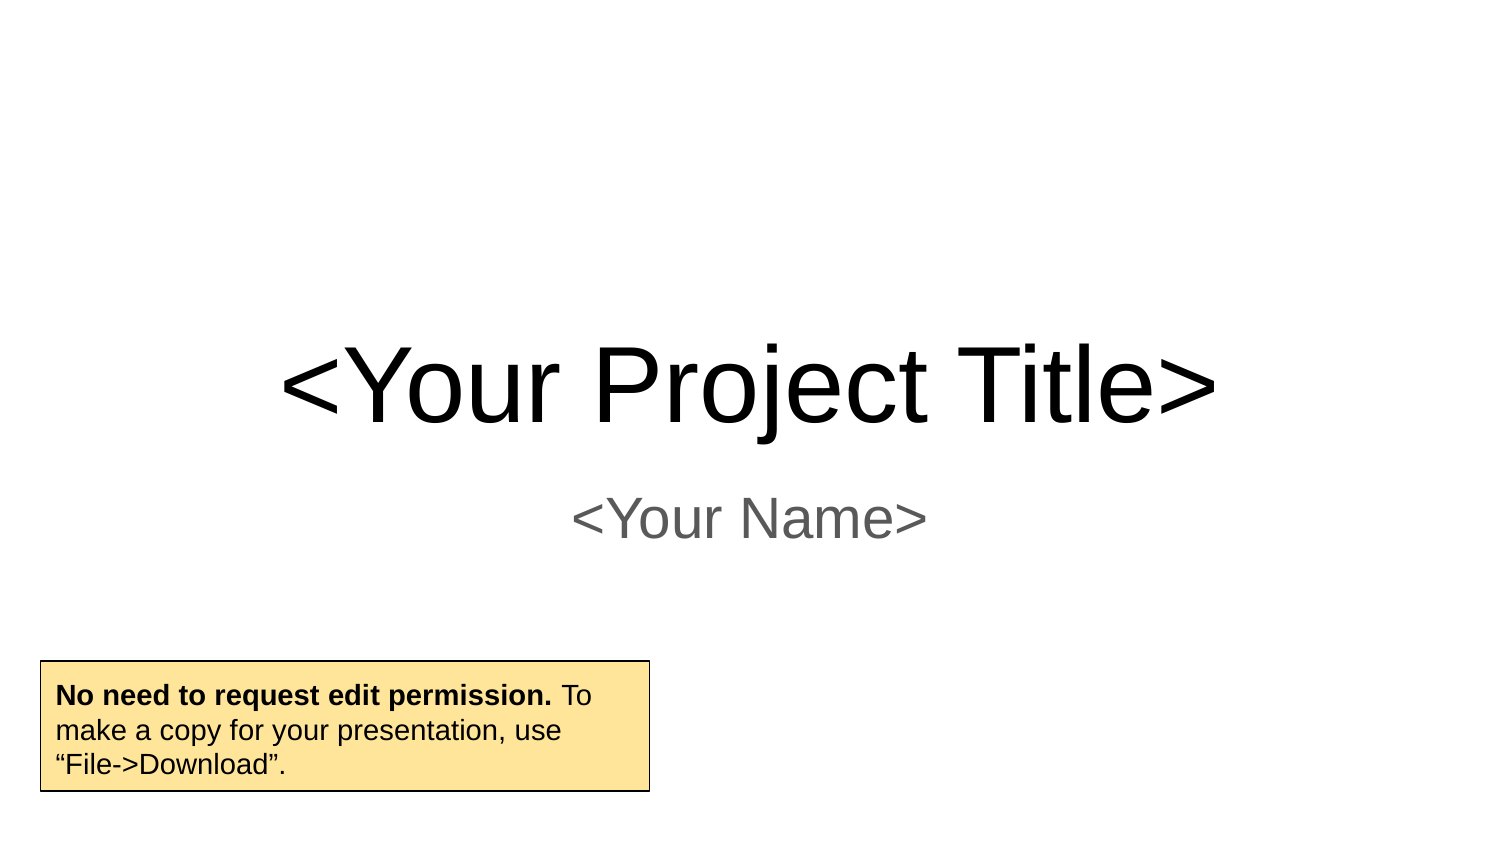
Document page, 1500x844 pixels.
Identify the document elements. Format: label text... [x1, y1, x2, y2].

text_box No need to request edit permission. To make a copy for your presentation, use “File->Download”. [40, 660, 650, 791]
title <Your Project Title> [51, 122, 1449, 459]
subtitle [51, 464, 1449, 595]
